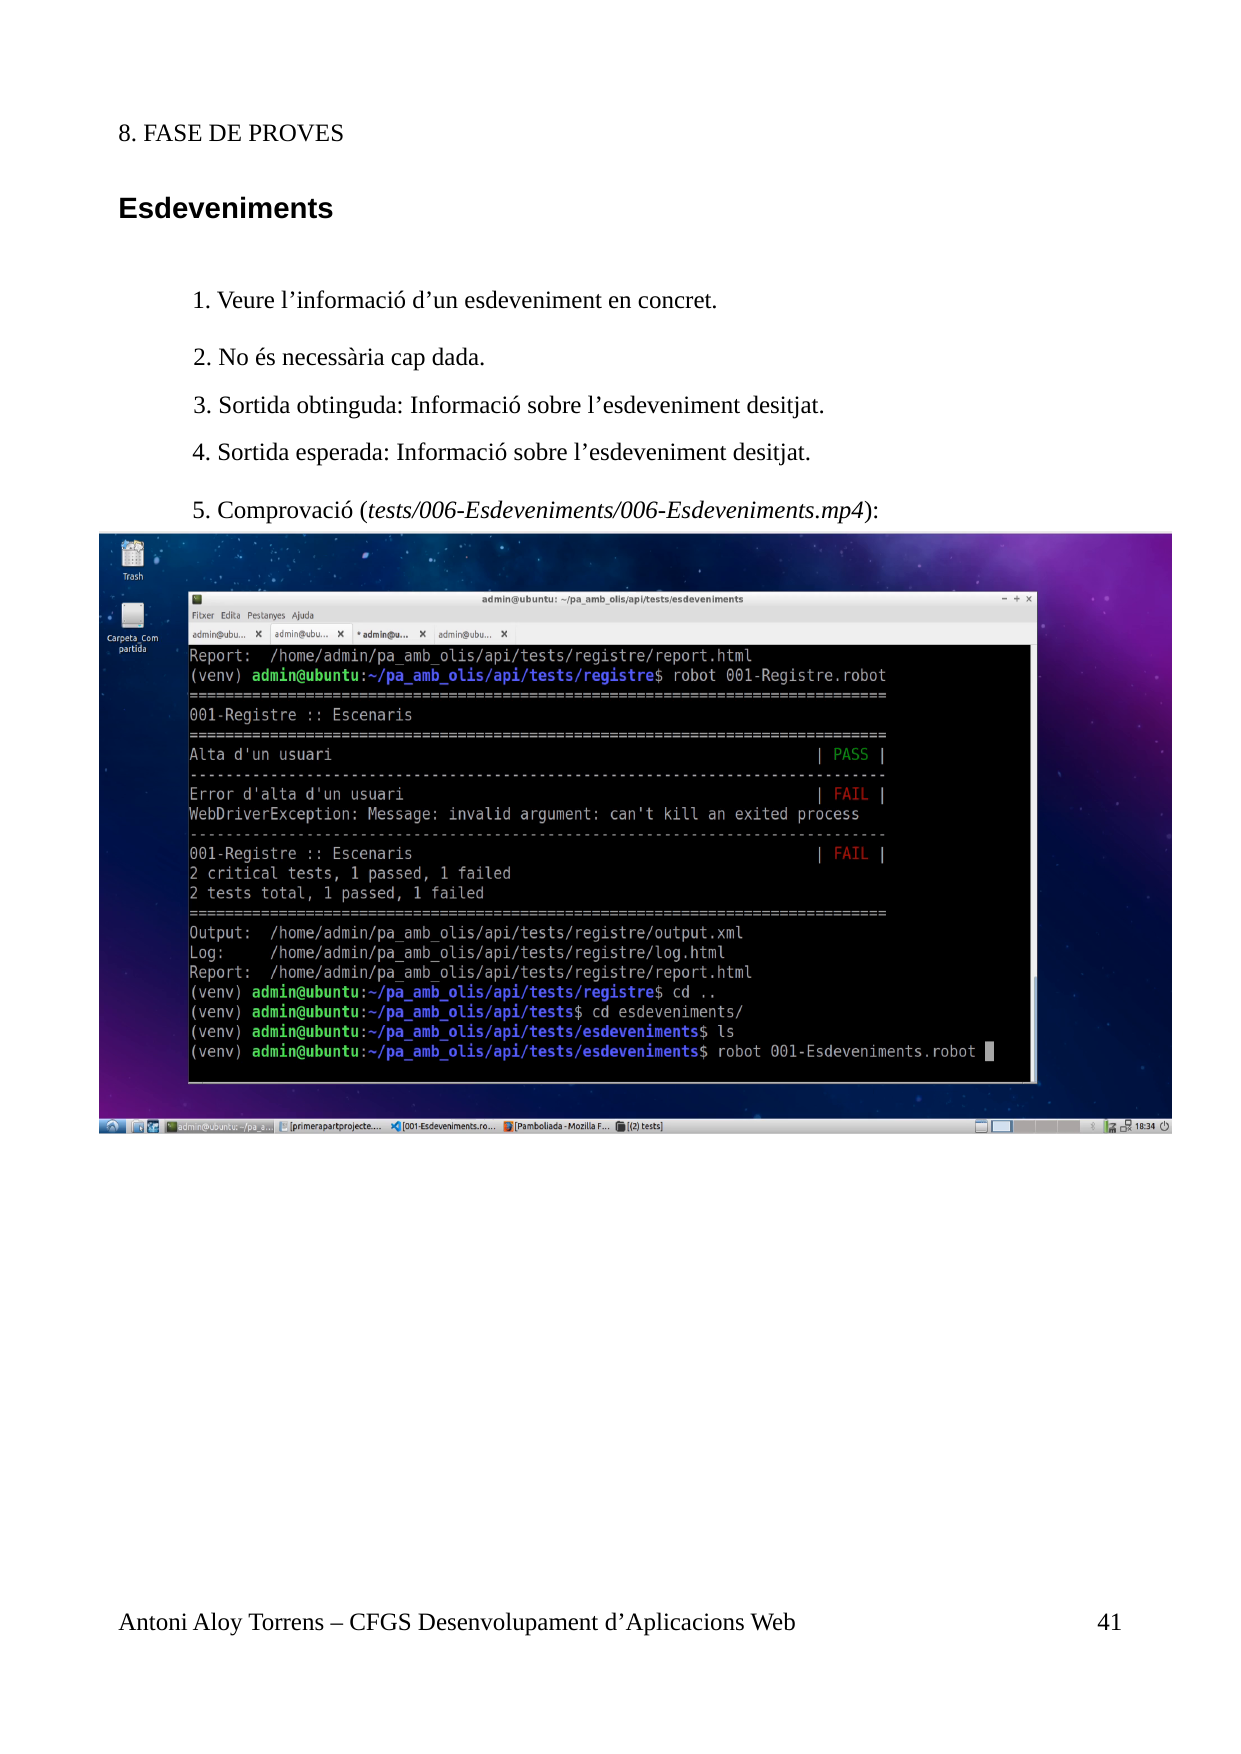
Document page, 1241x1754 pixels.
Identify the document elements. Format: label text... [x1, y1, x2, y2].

list 3. Sortida obtinguda: Informació sobre l’esdeveniment desitjat. [156, 390, 1122, 419]
list 2. No és necessària cap dada. [156, 342, 1122, 371]
text 1. Veure l’informació d’un esdeveniment en concret. [118, 285, 1122, 313]
subtitle Esdeveniments [118, 191, 1122, 225]
text 4. Sortida esperada: Informació sobre l’esdeveniment desitjat. [118, 437, 1122, 466]
text 5. Comprovació (tests/006-Esdeveniments/006-Esdeveniments.mp4): [118, 495, 1122, 524]
